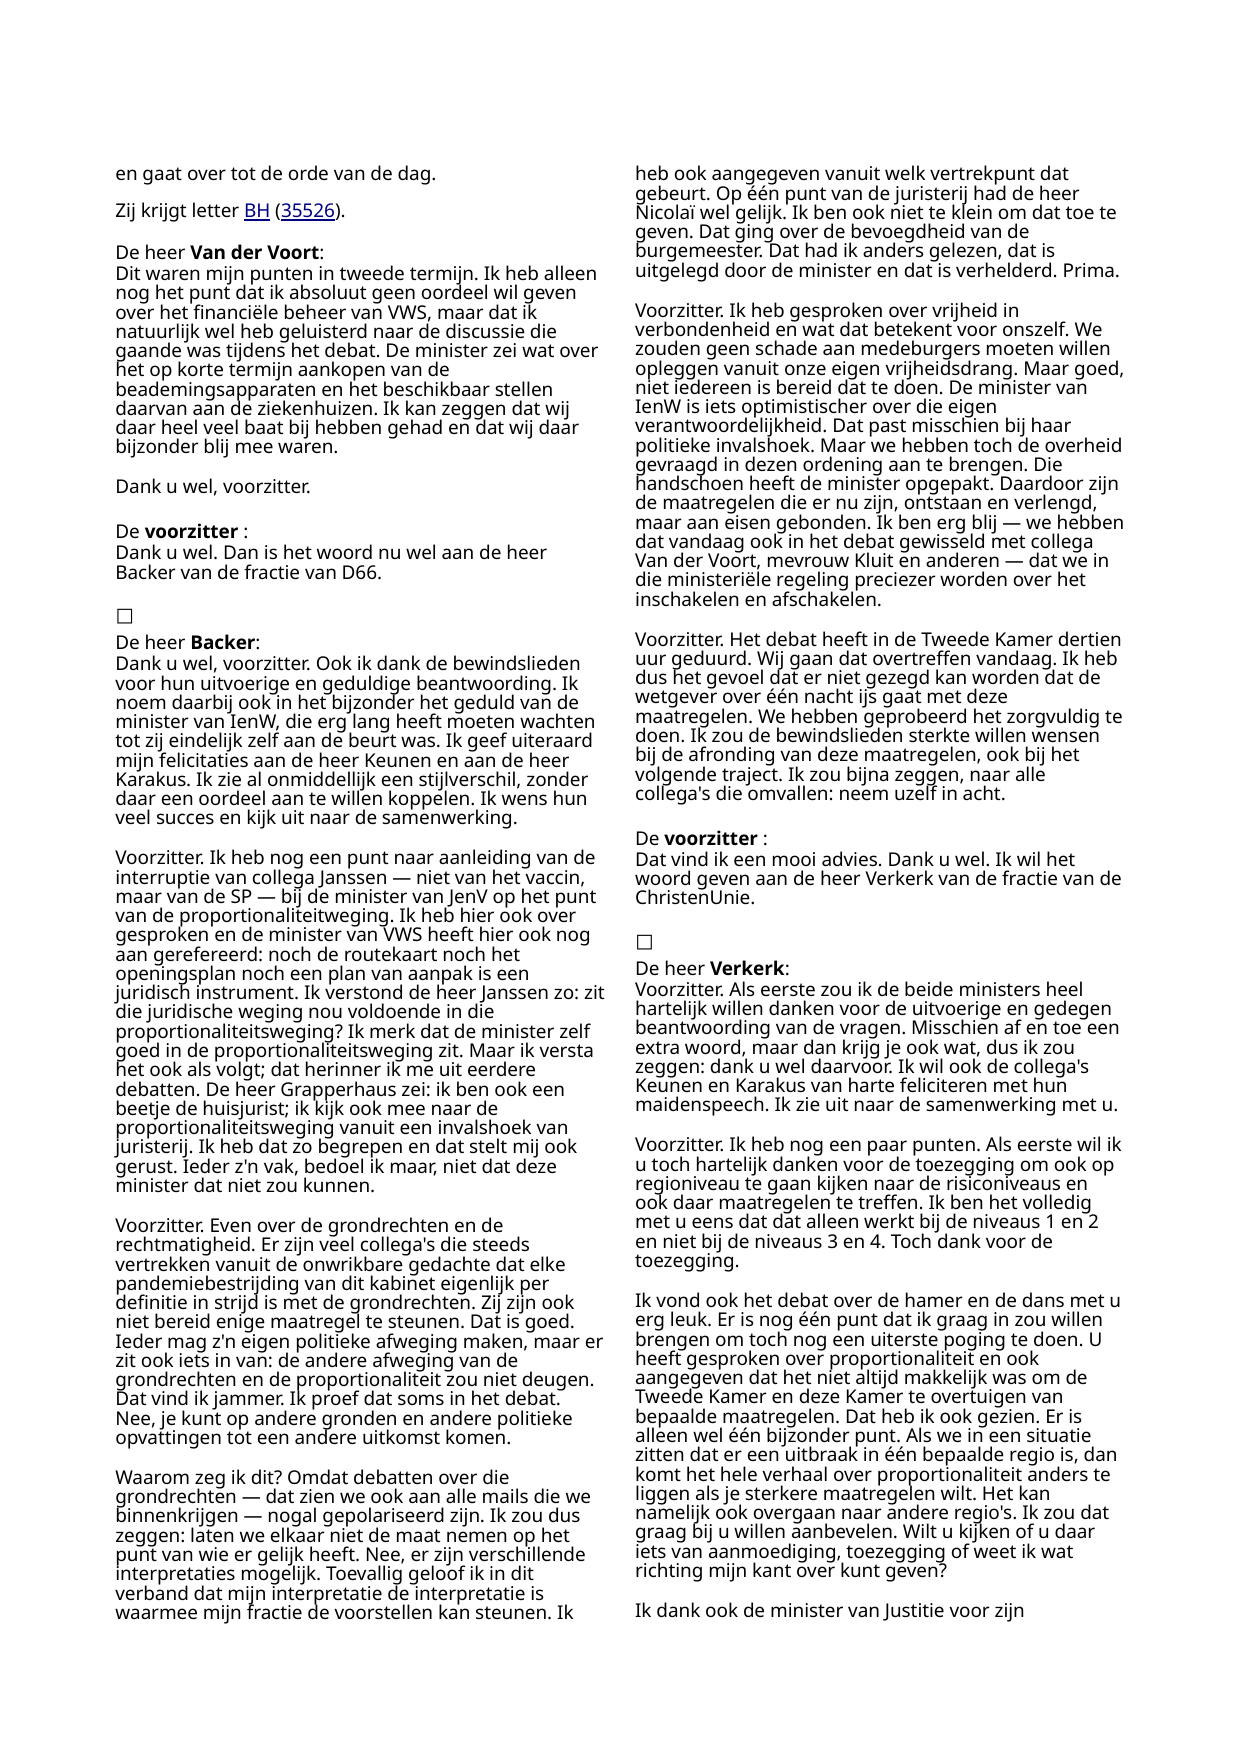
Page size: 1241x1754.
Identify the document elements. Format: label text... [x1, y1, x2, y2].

text Voorzitter. Ik heb gesproken over vrijheid in verbondenheid en wat dat betekent voor onszelf. We zouden geen schade aan medeburgers moeten willen opleggen vanuit onze eigen vrijheidsdrang. Maar goed, niet iedereen is bereid dat te doen. De minister van IenW is iets optimistischer over die eigen verantwoordelijkheid. Dat past misschien bij haar politieke invalshoek. Maar we hebben toch de overheid gevraagd in dezen ordening aan te brengen. Die handschoen heeft de minister opgepakt. Daardoor zijn de maatregelen die er nu zijn, ontstaan en verlengd, maar aan eisen gebonden. Ik ben erg blij — we hebben dat vandaag ook in het debat gewisseld met collega Van der Voort, mevrouw Kluit en anderen — dat we in die ministeriële regeling preciezer worden over het inschakelen en afschakelen. [635, 302, 1125, 610]
text Voorzitter. Ik heb nog een punt naar aanleiding van de interruptie van collega Janssen — niet van het vaccin, maar van de SP — bij de minister van JenV op het punt van de proportionaliteitweging. Ik heb hier ook over gesproken en de minister van VWS heeft hier ook nog aan gerefereerd: noch de routekaart noch het openingsplan noch een plan van aanpak is een juridisch instrument. Ik verstond de heer Janssen zo: zit die juridische weging nou voldoende in die proportionaliteitsweging? Ik merk dat de minister zelf goed in de proportionaliteitsweging zit. Maar ik versta het ook als volgt; dat herinner ik me uit eerdere debatten. De heer Grapperhaus zei: ik ben ook een beetje de huisjurist; ik kijk ook mee naar de proportionaliteitsweging vanuit een invalshoek van juristerij. Ik heb dat zo begrepen en dat stelt mij ook gerust. Ieder z'n vak, bedoel ik maar, niet dat deze minister dat niet zou kunnen. [115, 849, 605, 1196]
text Dank u wel, voorzitter. Ook ik dank de bewindslieden voor hun uitvoerige en geduldige beantwoording. Ik noem daarbij ook in het bijzonder het geduld van de minister van IenW, die erg lang heeft moeten wachten tot zij eindelijk zelf aan de beurt was. Ik geef uiteraard mijn felicitaties aan de heer Keunen en aan de heer Karakus. Ik zie al onmiddellijk een stijlverschil, zonder daar een oordeel aan te willen koppelen. Ik wens hun veel succes en kijk uit naar de samenwerking. [115, 655, 605, 829]
text Dit waren mijn punten in tweede termijn. Ik heb alleen nog het punt dat ik absoluut geen oordeel wil geven over het financiële beheer van VWS, maar dat ik natuurlijk wel heb geluisterd naar de discussie die gaande was tijdens het debat. De minister zei wat over het op korte termijn aankopen van de beademingsapparaten en het beschikbaar stellen daarvan aan de ziekenhuizen. Ik kan zeggen dat wij daar heel veel baat bij hebben gehad en dat wij daar bijzonder blij mee waren. [115, 265, 605, 458]
text ⬜ [115, 604, 605, 629]
text Ik dank ook de minister van Justitie voor zijn [635, 1602, 1125, 1621]
text Voorzitter. Als eerste zou ik de beide ministers heel hartelijk willen danken voor de uitvoerige en gedegen beantwoording van de vragen. Misschien af en toe een extra woord, maar dan krijg je ook wat, dus ik zou zeggen: dank u wel daarvoor. Ik wil ook de collega's Keunen en Karakus van harte feliciteren met hun maidenspeech. Ik zie uit naar de samenwerking met u. [635, 981, 1125, 1116]
text De heer Backer: [115, 629, 605, 655]
text De heer Van der Voort: [115, 239, 605, 265]
text en gaat over tot de orde van de dag. [115, 165, 605, 184]
text Dat vind ik een mooi advies. Dank u wel. Ik wil het woord geven aan de heer Verkerk van de fractie van de ChristenUnie. [635, 851, 1125, 908]
text ⬜ [635, 929, 1125, 955]
text heb ook aangegeven vanuit welk vertrekpunt dat gebeurt. Op één punt van de juristerij had de heer Nicolaï wel gelijk. Ik ben ook niet te klein om dat toe te geven. Dat ging over de bevoegdheid van de burgemeester. Dat had ik anders gelezen, dat is uitgelegd door de minister en dat is verhelderd. Prima. [635, 165, 1125, 281]
text Voorzitter. Even over de grondrechten en de rechtmatigheid. Er zijn veel collega's die steeds vertrekken vanuit de onwrikbare gedachte dat elke pandemiebestrijding van dit kabinet eigenlijk per definitie in strijd is met de grondrechten. Zij zijn ook niet bereid enige maatregel te steunen. Dat is goed. Ieder mag z'n eigen politieke afweging maken, maar er zit ook iets in van: de andere afweging van de grondrechten en de proportionaliteit zou niet deugen. Dat vind ik jammer. Ik proef dat soms in het debat. Nee, je kunt op andere gronden en andere politieke opvattingen tot een andere uitkomst komen. [115, 1217, 605, 1448]
text Dank u wel. Dan is het woord nu wel aan de heer Backer van de fractie van D66. [115, 544, 605, 583]
text Voorzitter. Het debat heeft in de Tweede Kamer dertien uur geduurd. Wij gaan dat overtreffen vandaag. Ik heb dus het gevoel dat er niet gezegd kan worden dat de wetgever over één nacht ijs gaat met deze maatregelen. We hebben geprobeerd het zorgvuldig te doen. Ik zou de bewindslieden sterkte willen wensen bij de afronding van deze maatregelen, ook bij het volgende traject. Ik zou bijna zeggen, naar alle collega's die omvallen: neem uzelf in acht. [635, 631, 1125, 804]
text Zij krijgt letter BH (35526). [115, 202, 605, 222]
text Waarom zeg ik dit? Omdat debatten over die grondrechten — dat zien we ook aan alle mails die we binnenkrijgen — nogal gepolariseerd zijn. Ik zou dus zeggen: laten we elkaar niet de maat nemen op het punt van wie er gelijk heeft. Nee, er zijn verschillende interpretaties mogelijk. Toevallig geloof ik in dit verband dat mijn interpretatie de interpretatie is waarmee mijn fractie de voorstellen kan steunen. Ik [115, 1469, 605, 1623]
text Ik vond ook het debat over de hamer en de dans met u erg leuk. Er is nog één punt dat ik graag in zou willen brengen om toch nog een uiterste poging te doen. U heeft gesproken over proportionaliteit en ook aangegeven dat het niet altijd makkelijk was om de Tweede Kamer en deze Kamer te overtuigen van bepaalde maatregelen. Dat heb ik ook gezien. Er is alleen wel één bijzonder punt. Als we in een situatie zitten dat er een uitbraak in één bepaalde regio is, dan komt het hele verhaal over proportionaliteit anders te liggen als je sterkere maatregelen wilt. Het kan namelijk ook overgaan naar andere regio's. Ik zou dat graag bij u willen aanbevelen. Wilt u kijken of u daar iets van aanmoediging, toezegging of weet ik wat richting mijn kant over kunt geven? [635, 1292, 1125, 1581]
text De heer Verkerk: [635, 955, 1125, 981]
text Dank u wel, voorzitter. [115, 478, 605, 498]
text De voorzitter : [635, 825, 1125, 851]
text De voorzitter : [115, 519, 605, 544]
text Voorzitter. Ik heb nog een paar punten. Als eerste wil ik u toch hartelijk danken voor de toezegging om ook op regioniveau te gaan kijken naar de risiconiveaus en ook daar maatregelen te treffen. Ik ben het volledig met u eens dat dat alleen werkt bij de niveaus 1 en 2 en niet bij de niveaus 3 en 4. Toch dank voor de toezegging. [635, 1136, 1125, 1271]
